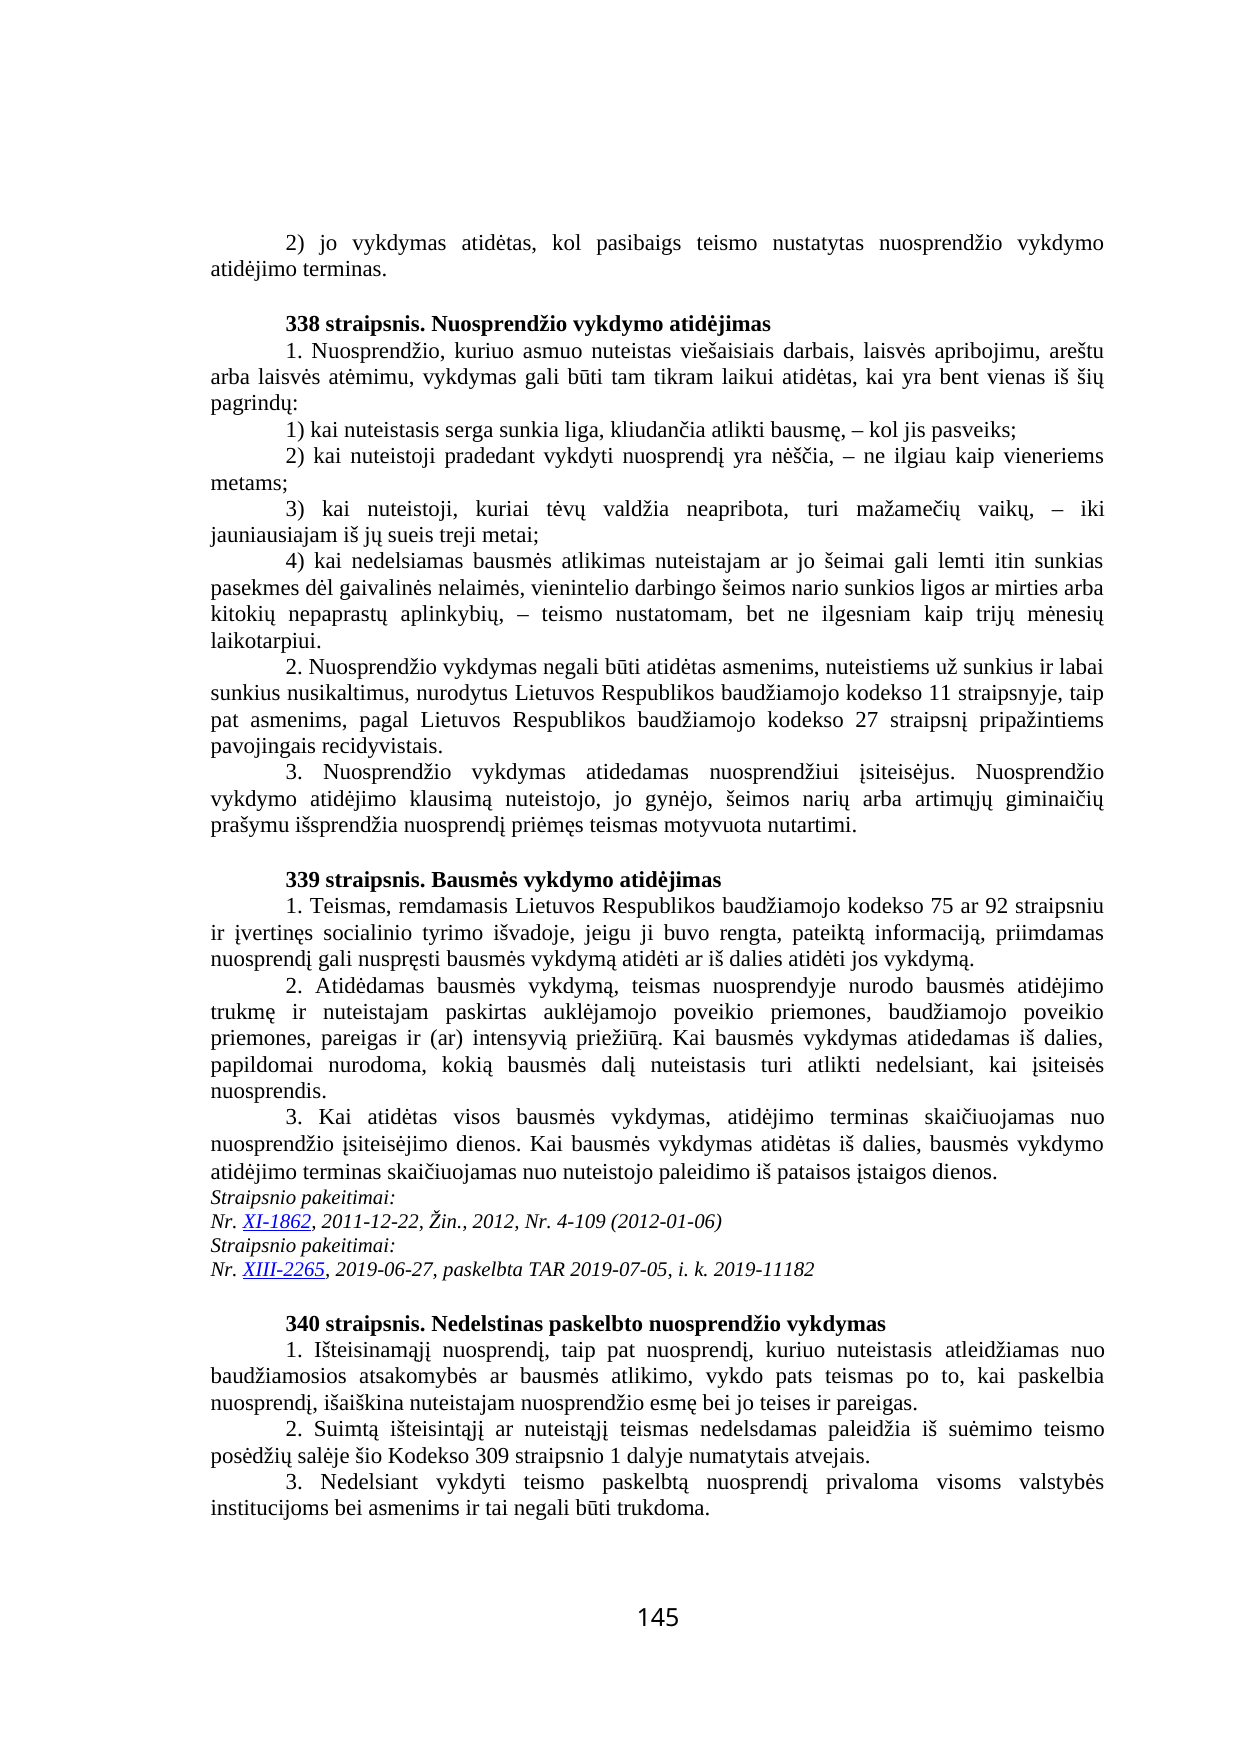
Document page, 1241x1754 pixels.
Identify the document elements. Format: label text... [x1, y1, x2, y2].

text 3. Kai atidėtas visos bausmės vykdymas, atidėjimo terminas skaičiuojamas nuo nuosprendžio įsiteisėjimo dienos. Kai bausmės vykdymas atidėtas iš dalies, bausmės vykdymo atidėjimo terminas skaičiuojamas nuo nuteistojo paleidimo iš pataisos įstaigos dienos. [210, 1103, 1105, 1185]
text 4) kai nedelsiamas bausmės atlikimas nuteistajam ar jo šeimai gali lemti itin sunkias pasekmes dėl gaivalinės nelaimės, vienintelio darbingo šeimos nario sunkios ligos ar mirties arba kitokių nepaprastų aplinkybių, – teismo nustatomam, bet ne ilgesniam kaip trijų mėnesių laikotarpiui. [210, 548, 1105, 653]
text Nr. XI-1862, 2011-12-22, Žin., 2012, Nr. 4-109 (2012-01-06) [210, 1209, 1105, 1233]
text 340 straipsnis. Nedelstinas paskelbto nuosprendžio vykdymas [210, 1310, 1105, 1336]
text Nr. XIII-2265, 2019-06-27, paskelbta TAR 2019-07-05, i. k. 2019-11182 [210, 1257, 1105, 1281]
text 2. Atidėdamas bausmės vykdymą, teismas nuosprendyje nurodo bausmės atidėjimo trukmę ir nuteistajam paskirtas auklėjamojo poveikio priemones, baudžiamojo poveikio priemones, pareigas ir (ar) intensyvią priežiūrą. Kai bausmės vykdymas atidedamas iš dalies, papildomai nurodoma, kokią bausmės dalį nuteistasis turi atlikti nedelsiant, kai įsiteisės nuosprendis. [210, 972, 1105, 1103]
text 339 straipsnis. Bausmės vykdymo atidėjimas [210, 866, 1105, 893]
text 2. Nuosprendžio vykdymas negali būti atidėtas asmenims, nuteistiems už sunkius ir labai sunkius nusikaltimus, nurodytus Lietuvos Respublikos baudžiamojo kodekso 11 straipsnyje, taip pat asmenims, pagal Lietuvos Respublikos baudžiamojo kodekso 27 straipsnį pripažintiems pavojingais recidyvistais. [210, 653, 1105, 758]
text 1. Teismas, remdamasis Lietuvos Respublikos baudžiamojo kodekso 75 ar 92 straipsniu ir įvertinęs socialinio tyrimo išvadoje, jeigu ji buvo rengta, pateiktą informaciją, priimdamas nuosprendį gali nuspręsti bausmės vykdymą atidėti ar iš dalies atidėti jos vykdymą. [210, 893, 1105, 972]
text 2. Suimtą išteisintąjį ar nuteistąjį teismas nedelsdamas paleidžia iš suėmimo teismo posėdžių salėje šio Kodekso 309 straipsnio 1 dalyje numatytais atvejais. [210, 1415, 1105, 1468]
text 3. Nuosprendžio vykdymas atidedamas nuosprendžiui įsiteisėjus. Nuosprendžio vykdymo atidėjimo klausimą nuteistojo, jo gynėjo, šeimos narių arba artimųjų giminaičių prašymu išsprendžia nuosprendį priėmęs teismas motyvuota nutartimi. [210, 758, 1105, 837]
text 1) kai nuteistasis serga sunkia liga, kliudančia atlikti bausmę, – kol jis pasveiks; [210, 416, 1105, 442]
text 2) kai nuteistoji pradedant vykdyti nuosprendį yra nėščia, – ne ilgiau kaip vieneriems metams; [210, 442, 1105, 495]
text Straipsnio pakeitimai: [210, 1233, 1105, 1257]
text Straipsnio pakeitimai: [210, 1185, 1105, 1209]
text 1. Išteisinamąjį nuosprendį, taip pat nuosprendį, kuriuo nuteistasis atleidžiamas nuo baudžiamosios atsakomybės ar bausmės atlikimo, vykdo pats teismas po to, kai paskelbia nuosprendį, išaiškina nuteistajam nuosprendžio esmę bei jo teises ir pareigas. [210, 1336, 1105, 1415]
text 3. Nedelsiant vykdyti teismo paskelbtą nuosprendį privaloma visoms valstybės institucijoms bei asmenims ir tai negali būti trukdoma. [210, 1468, 1105, 1521]
text 2) jo vykdymas atidėtas, kol pasibaigs teismo nustatytas nuosprendžio vykdymo atidėjimo terminas. [210, 229, 1105, 282]
text 3) kai nuteistoji, kuriai tėvų valdžia neapribota, turi mažamečių vaikų, – iki jauniausiajam iš jų sueis treji metai; [210, 495, 1105, 548]
text 338 straipsnis. Nuosprendžio vykdymo atidėjimas [210, 310, 1105, 337]
text 1. Nuosprendžio, kuriuo asmuo nuteistas viešaisiais darbais, laisvės apribojimu, areštu arba laisvės atėmimu, vykdymas gali būti tam tikram laikui atidėtas, kai yra bent vienas iš šių pagrindų: [210, 337, 1105, 416]
